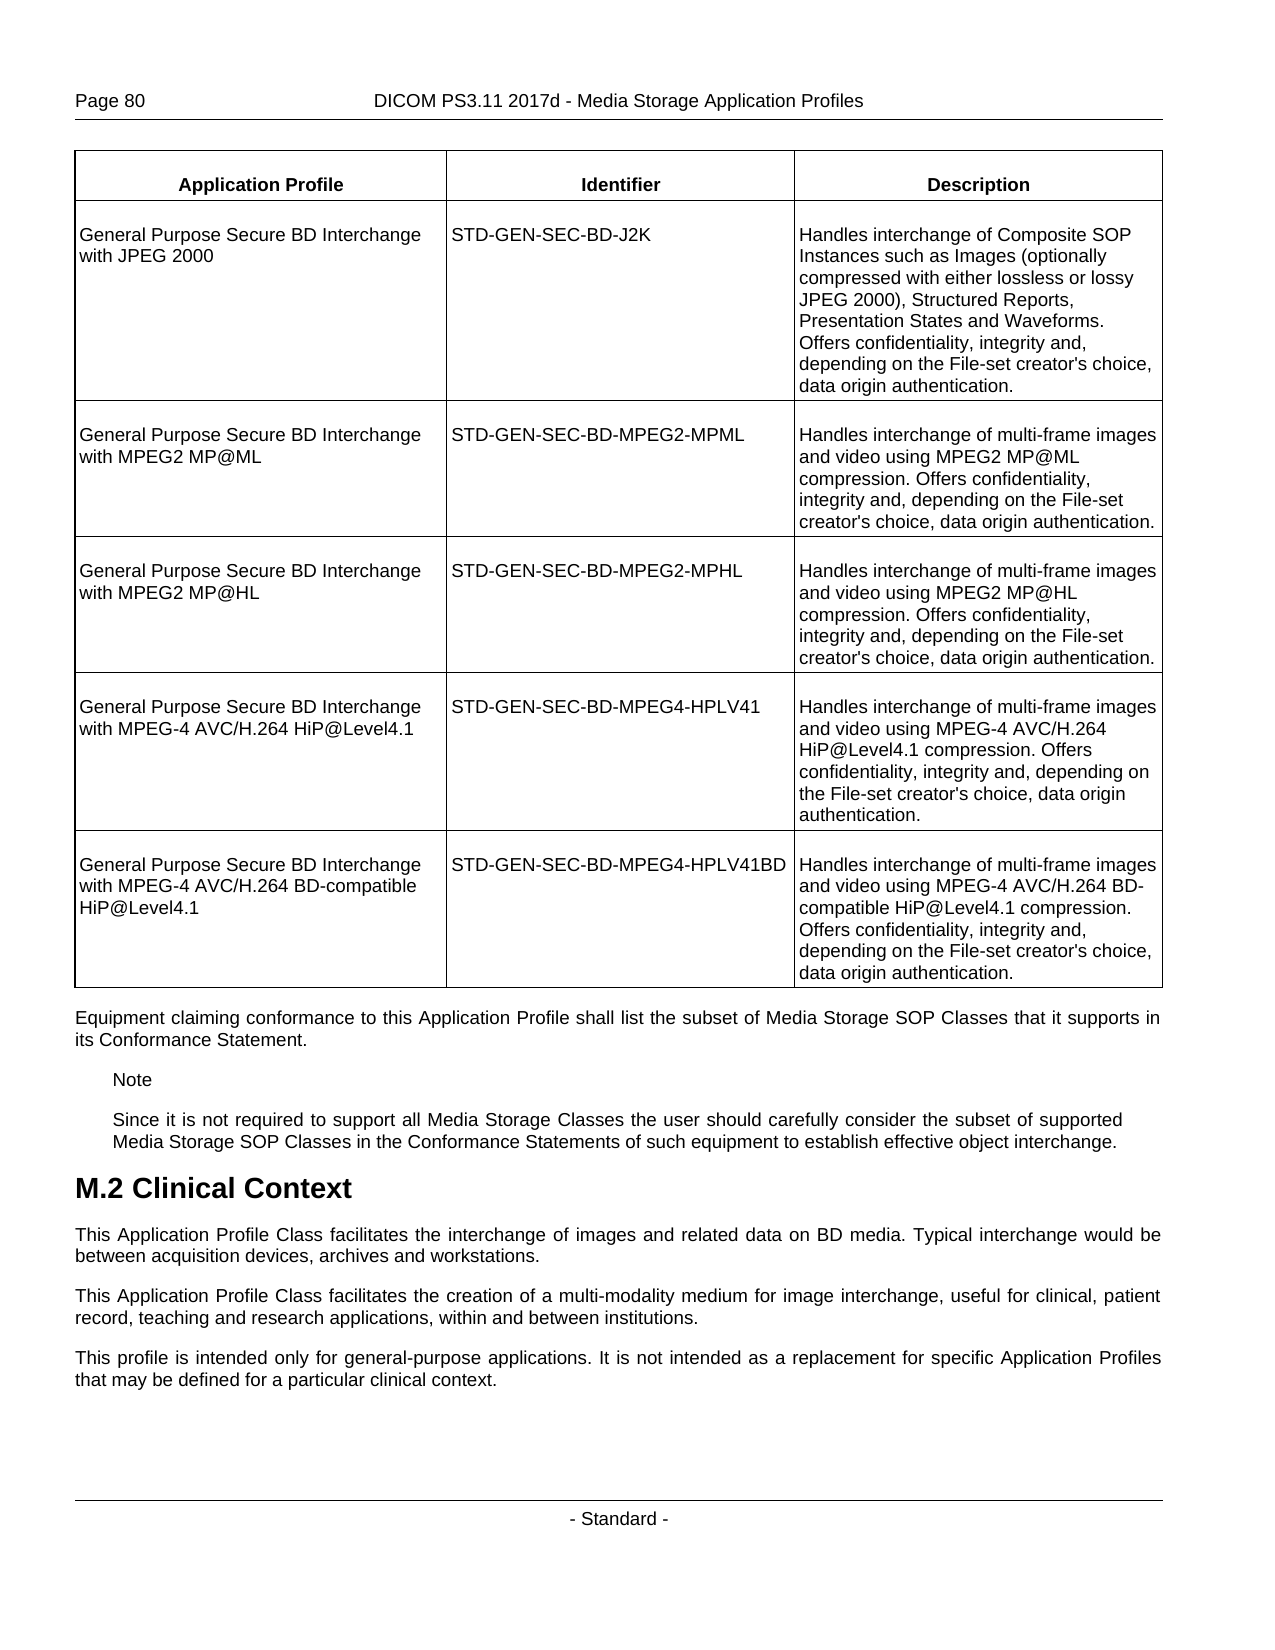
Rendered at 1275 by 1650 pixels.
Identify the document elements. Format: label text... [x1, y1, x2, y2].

text Since it is not required to support all Media Storage Classes the user should carefully consider the subset of supported Media Storage SOP Classes in the Conformance Statements of such equipment to establish effective object interchange. [112, 1109, 1125, 1152]
table_cell STD-GEN-SEC-BD-MPEG2-MPML [447, 401, 794, 536]
table_cell General Purpose Secure BD Interchange with JPEG 2000 [76, 201, 446, 400]
table_cell Handles interchange of multi-frame images and video using MPEG-4 AVC/H.264 HiP@Level4.1 compression. Offers confidentiality, integrity and, depending on the File-set creator's choice, data origin authentication. [795, 673, 1162, 830]
table_cell Handles interchange of multi-frame images and video using MPEG2 MP@HL compression. Offers confidentiality, integrity and, depending on the File-set creator's choice, data origin authentication. [795, 537, 1162, 672]
table_cell Handles interchange of multi-frame images and video using MPEG2 MP@ML compression. Offers confidentiality, integrity and, depending on the File-set creator's choice, data origin authentication. [795, 401, 1162, 536]
table_header Identifier [447, 151, 794, 200]
text This Application Profile Class facilitates the interchange of images and related data on BD media. Typical interchange would be between acquisition devices, archives and workstations. [75, 1223, 1162, 1266]
text This profile is intended only for general-purpose applications. It is not intended as a replacement for specific Application Profiles that may be defined for a particular clinical context. [75, 1347, 1162, 1390]
table_cell General Purpose Secure BD Interchange with MPEG2 MP@ML [76, 401, 446, 536]
table_cell STD-GEN-SEC-BD-MPEG4-HPLV41 [447, 673, 794, 830]
text M.2 Clinical Context [75, 1171, 1162, 1204]
table_header Description [795, 151, 1162, 200]
table_header Application Profile [76, 151, 446, 200]
table_cell General Purpose Secure BD Interchange with MPEG-4 AVC/H.264 HiP@Level4.1 [76, 673, 446, 830]
table_cell STD-GEN-SEC-BD-MPEG4-HPLV41BD [447, 831, 794, 987]
table_cell Handles interchange of Composite SOP Instances such as Images (optionally compressed with either lossless or lossy JPEG 2000), Structured Reports, Presentation States and Waveforms. Offers confidentiality, integrity and, depending on the File-set creator's choice, data origin authentication. [795, 201, 1162, 400]
table_cell STD-GEN-SEC-BD-MPEG2-MPHL [447, 537, 794, 672]
text This Application Profile Class facilitates the creation of a multi-modality medium for image interchange, useful for clinical, patient record, teaching and research applications, within and between institutions. [75, 1285, 1162, 1328]
table_cell General Purpose Secure BD Interchange with MPEG-4 AVC/H.264 BD-compatible HiP@Level4.1 [76, 831, 446, 987]
text Equipment claiming conformance to this Application Profile shall list the subset of Media Storage SOP Classes that it supports in its Conformance Statement. [75, 1007, 1162, 1050]
table_cell Handles interchange of multi-frame images and video using MPEG-4 AVC/H.264 BD-compatible HiP@Level4.1 compression. Offers confidentiality, integrity and, depending on the File-set creator's choice, data origin authentication. [795, 831, 1162, 987]
text Note [112, 1069, 1125, 1090]
table_cell STD-GEN-SEC-BD-J2K [447, 201, 794, 400]
table_cell General Purpose Secure BD Interchange with MPEG2 MP@HL [76, 537, 446, 672]
